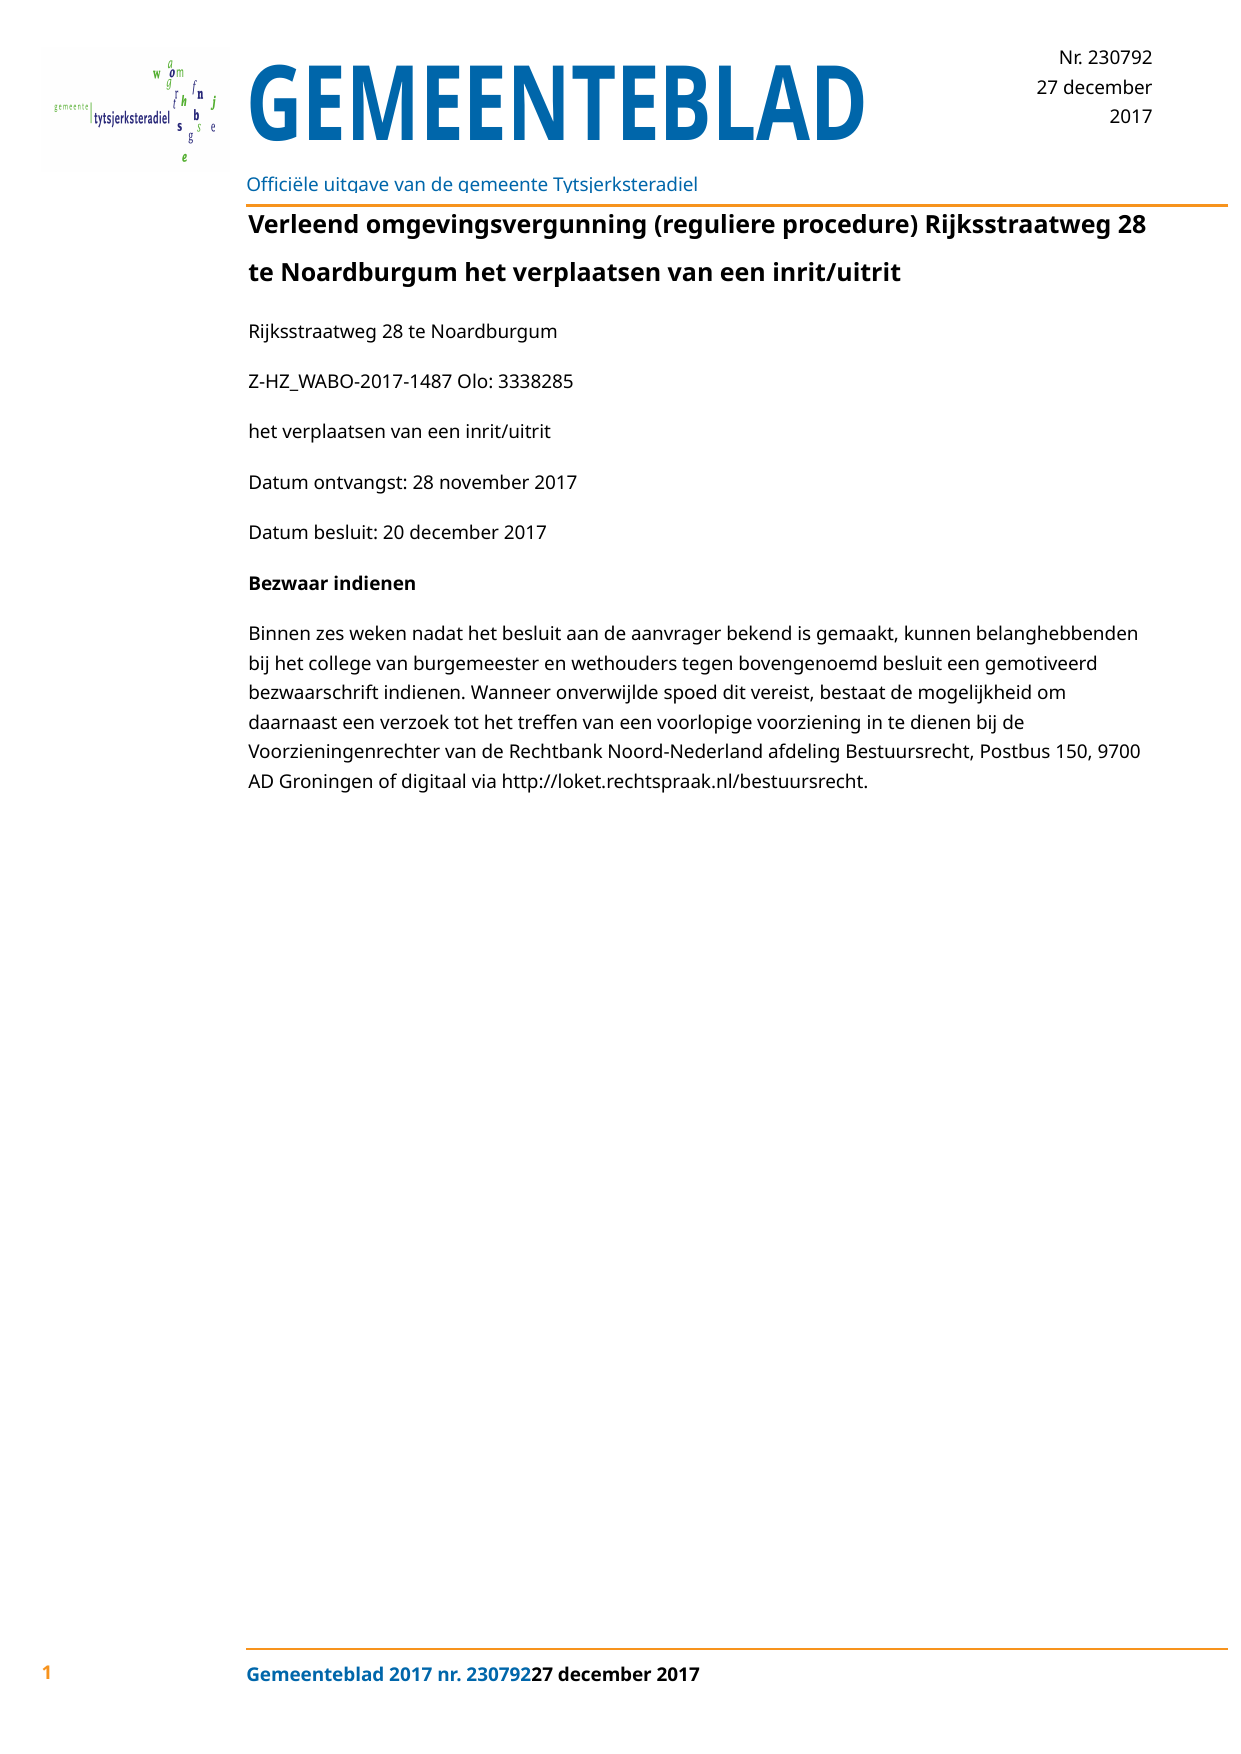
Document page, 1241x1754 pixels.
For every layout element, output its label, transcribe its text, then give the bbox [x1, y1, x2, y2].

text Datum besluit: 20 december 2017 [248, 519, 1152, 545]
text Verleend omgevingsvergunning (reguliere procedure) Rijksstraatweg 28 te Noardburgum het verplaatsen van een inrit/uitrit [248, 207, 1152, 288]
text het verplaatsen van een inrit/uitrit [248, 419, 1152, 444]
text Binnen zes weken nadat het besluit aan de aanvrager bekend is gemaakt, kunnen belanghebbenden bij het college van burgemeester en wethouders tegen bovengenoemd besluit een gemotiveerd bezwaarschrift indienen. Wanneer onverwijlde spoed dit vereist, bestaat de mogelijkheid om daarnaast een verzoek tot het treffen van een voorlopige voorziening in te dienen bij de Voorzieningenrechter van de Rechtbank Noord-Nederland afdeling Bestuursrecht, Postbus 150, 9700 AD Groningen of digitaal via http://loket.rechtspraak.nl/bestuursrecht. [248, 620, 1152, 794]
text Rijksstraatweg 28 te Noardburgum [248, 318, 1152, 344]
picture [41, 47, 231, 172]
text Z-HZ_WABO-2017-1487 Olo: 3338285 [248, 368, 1152, 394]
text Bezwaar indienen [248, 570, 1152, 596]
text Datum ontvangst: 28 november 2017 [248, 469, 1152, 495]
